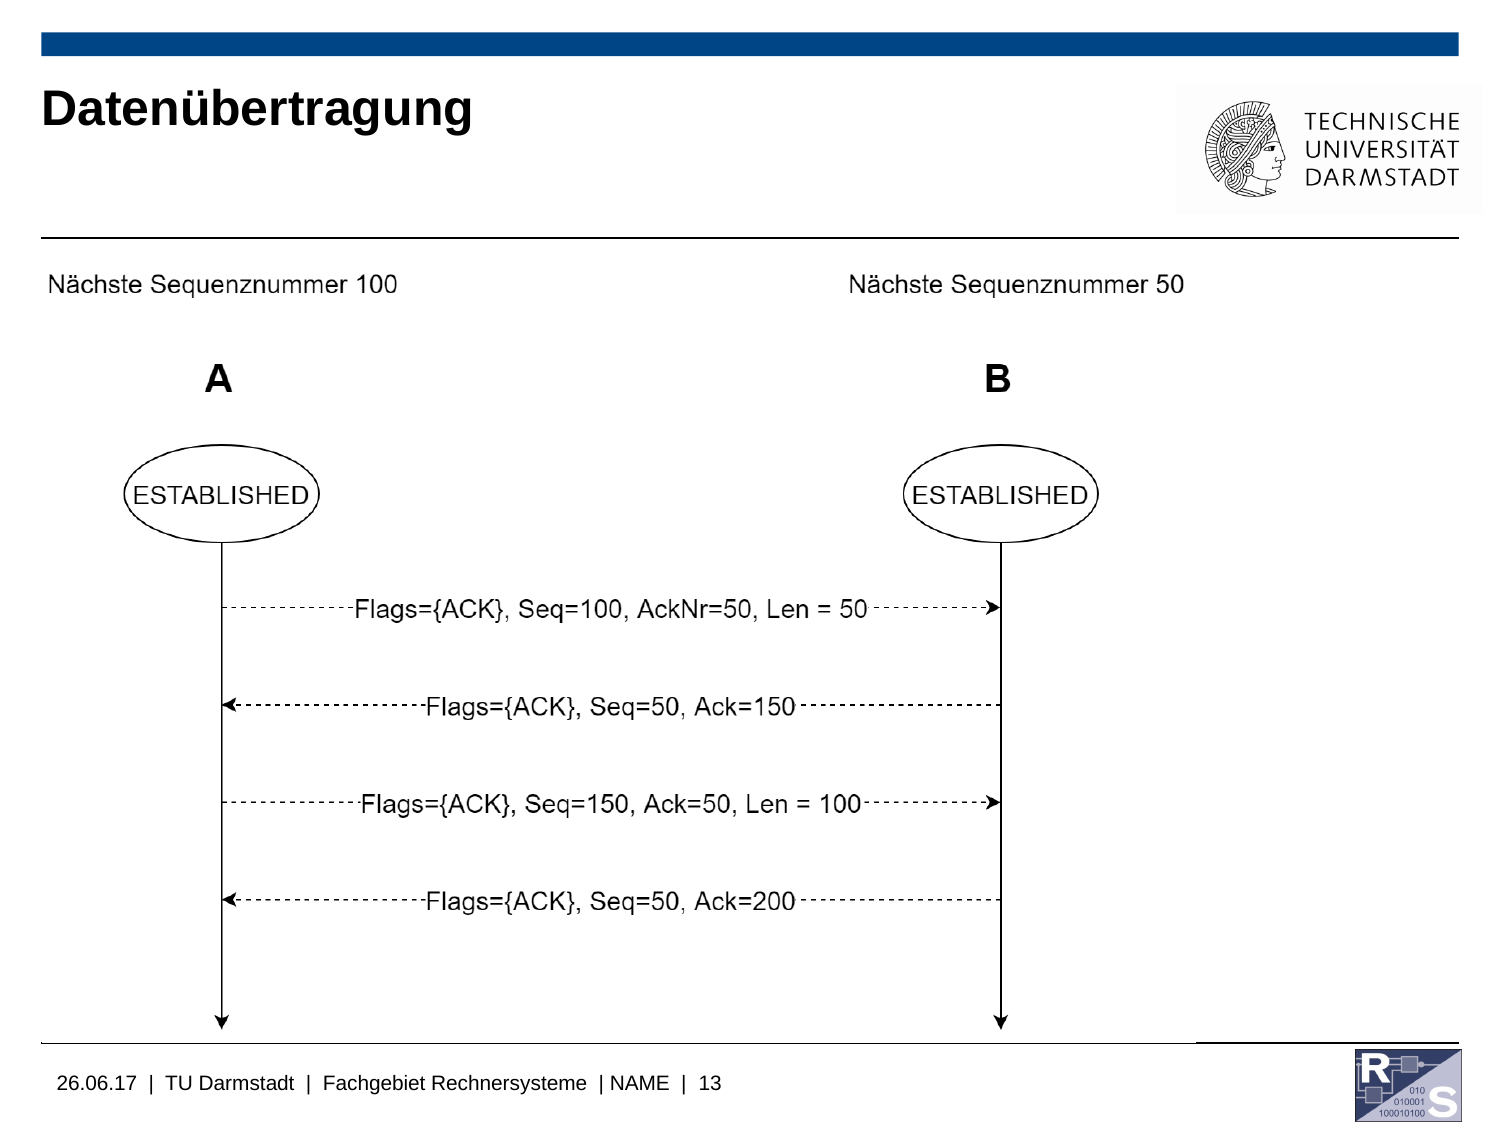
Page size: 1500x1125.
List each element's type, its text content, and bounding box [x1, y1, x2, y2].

title Datenübertragung [41, 32, 1131, 183]
picture [1355, 1049, 1462, 1122]
picture [42, 249, 1196, 1043]
